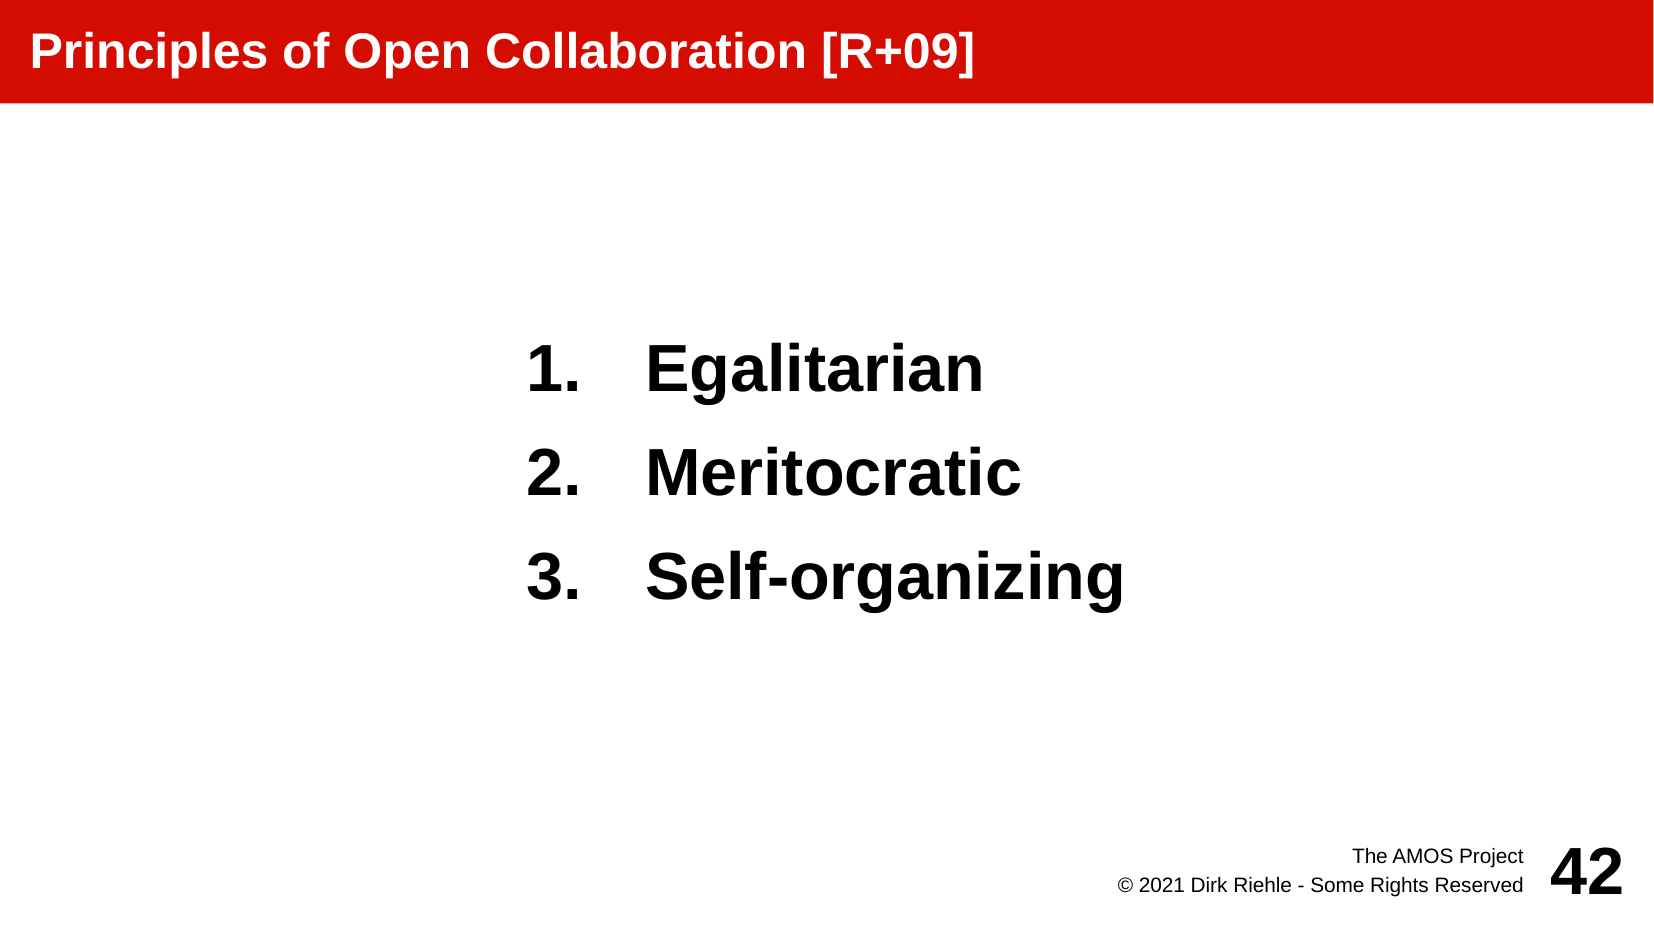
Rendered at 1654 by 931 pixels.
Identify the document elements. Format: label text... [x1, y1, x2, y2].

title Principles of Open Collaboration [R+09] [0, 0, 1654, 104]
subtitle Egalitarian Meritocratic Self-organizing [29, 132, 1625, 813]
